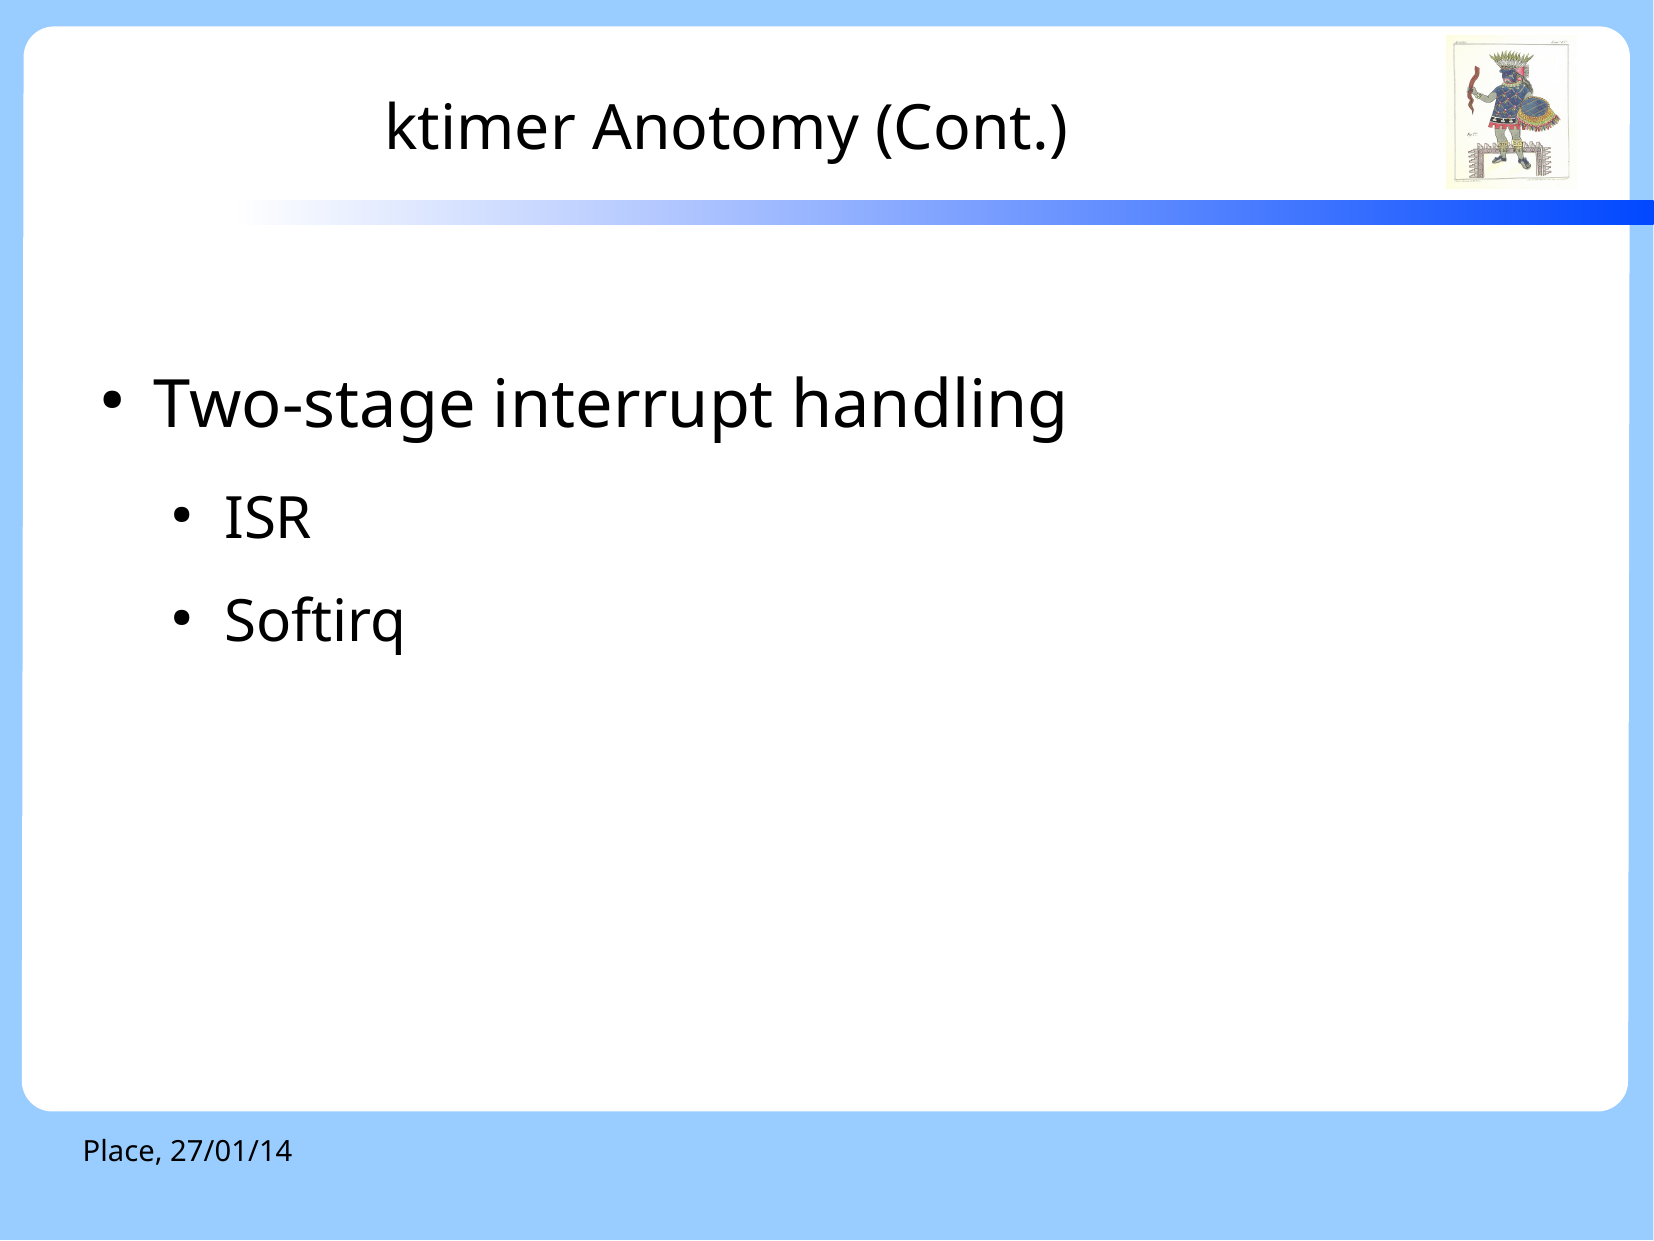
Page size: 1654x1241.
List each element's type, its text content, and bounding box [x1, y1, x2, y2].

picture [1446, 35, 1577, 189]
title ktimer Anotomy (Cont.) [82, 49, 1371, 201]
list Two-stage interrupt handling ISR Softirq [82, 236, 1571, 1055]
